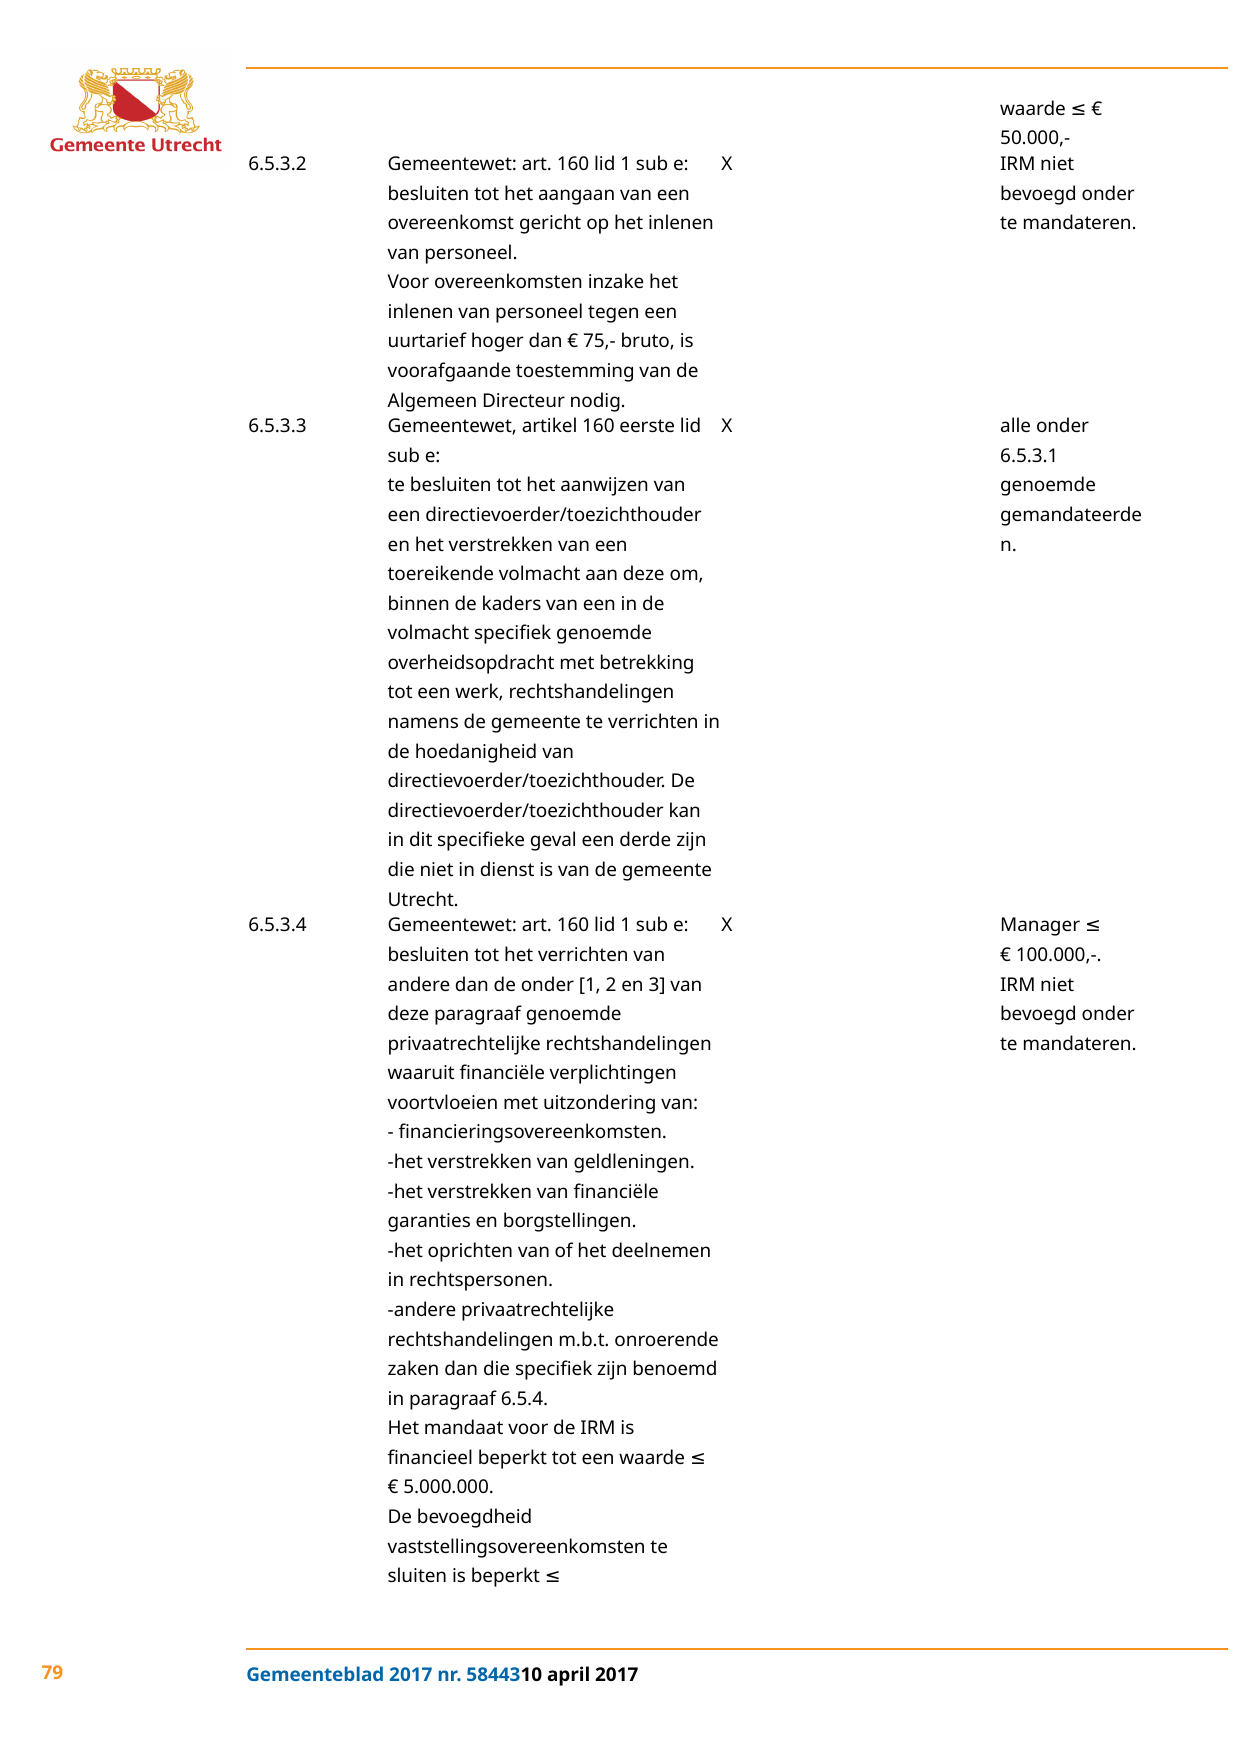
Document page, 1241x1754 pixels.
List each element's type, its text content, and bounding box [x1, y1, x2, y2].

table_cell [861, 95, 1000, 150]
table_cell X [721, 912, 861, 1588]
table_cell [861, 413, 1000, 912]
table_cell X [721, 150, 861, 412]
table_cell 6.5.3.2 [248, 150, 387, 412]
table_cell [388, 95, 721, 150]
table_cell 6.5.3.3 [248, 413, 387, 912]
table_cell Gemeentewet: art. 160 lid 1 sub e: besluiten tot het aangaan van een overeenkomst gericht op het inlenen van personeel. Voor overeenkomsten inzake het inlenen van personeel tegen een uurtarief hoger dan € 75,- bruto, is voorafgaande toestemming van de Algemeen Directeur nodig. [388, 150, 721, 412]
table_cell Gemeentewet, artikel 160 eerste lid sub e: te besluiten tot het aanwijzen van een directievoerder/toezichthouder en het verstrekken van een toereikende volmacht aan deze om, binnen de kaders van een in de volmacht specifiek genoemde overheidsopdracht met betrekking tot een werk, rechtshandelingen namens de gemeente te verrichten in de hoedanigheid van directievoerder/toezichthouder. De directievoerder/toezichthouder kan in dit specifieke geval een derde zijn die niet in dienst is van de gemeente Utrecht. [388, 413, 721, 912]
table_cell alle onder 6.5.3.1 genoemde gemandateerden. [1000, 413, 1152, 912]
table_cell 6.5.3.4 [248, 912, 387, 1588]
table_cell X [721, 413, 861, 912]
table_cell [861, 912, 1000, 1588]
table_cell [248, 95, 387, 150]
table_cell waarde ≤ € 50.000,- [1000, 95, 1152, 150]
picture [41, 47, 231, 172]
table_cell IRM niet bevoegd onder te mandateren. [1000, 150, 1152, 412]
table_cell Gemeentewet: art. 160 lid 1 sub e: besluiten tot het verrichten van andere dan de onder [1, 2 en 3] van deze paragraaf genoemde privaatrechtelijke rechtshandelingen waaruit financiële verplichtingen voortvloeien met uitzondering van: - financieringsovereenkomsten. -het verstrekken van geldleningen. -het verstrekken van financiële garanties en borgstellingen. -het oprichten van of het deelnemen in rechtspersonen. -andere privaatrechtelijke rechtshandelingen m.b.t. onroerende zaken dan die specifiek zijn benoemd in paragraaf 6.5.4. Het mandaat voor de IRM is financieel beperkt tot een waarde ≤ € 5.000.000. De bevoegdheid vaststellingsovereenkomsten te sluiten is beperkt ≤ [388, 912, 721, 1588]
table_cell Manager ≤ € 100.000,-. IRM niet bevoegd onder te mandateren. [1000, 912, 1152, 1588]
table_cell [861, 150, 1000, 412]
table_cell [721, 95, 861, 150]
